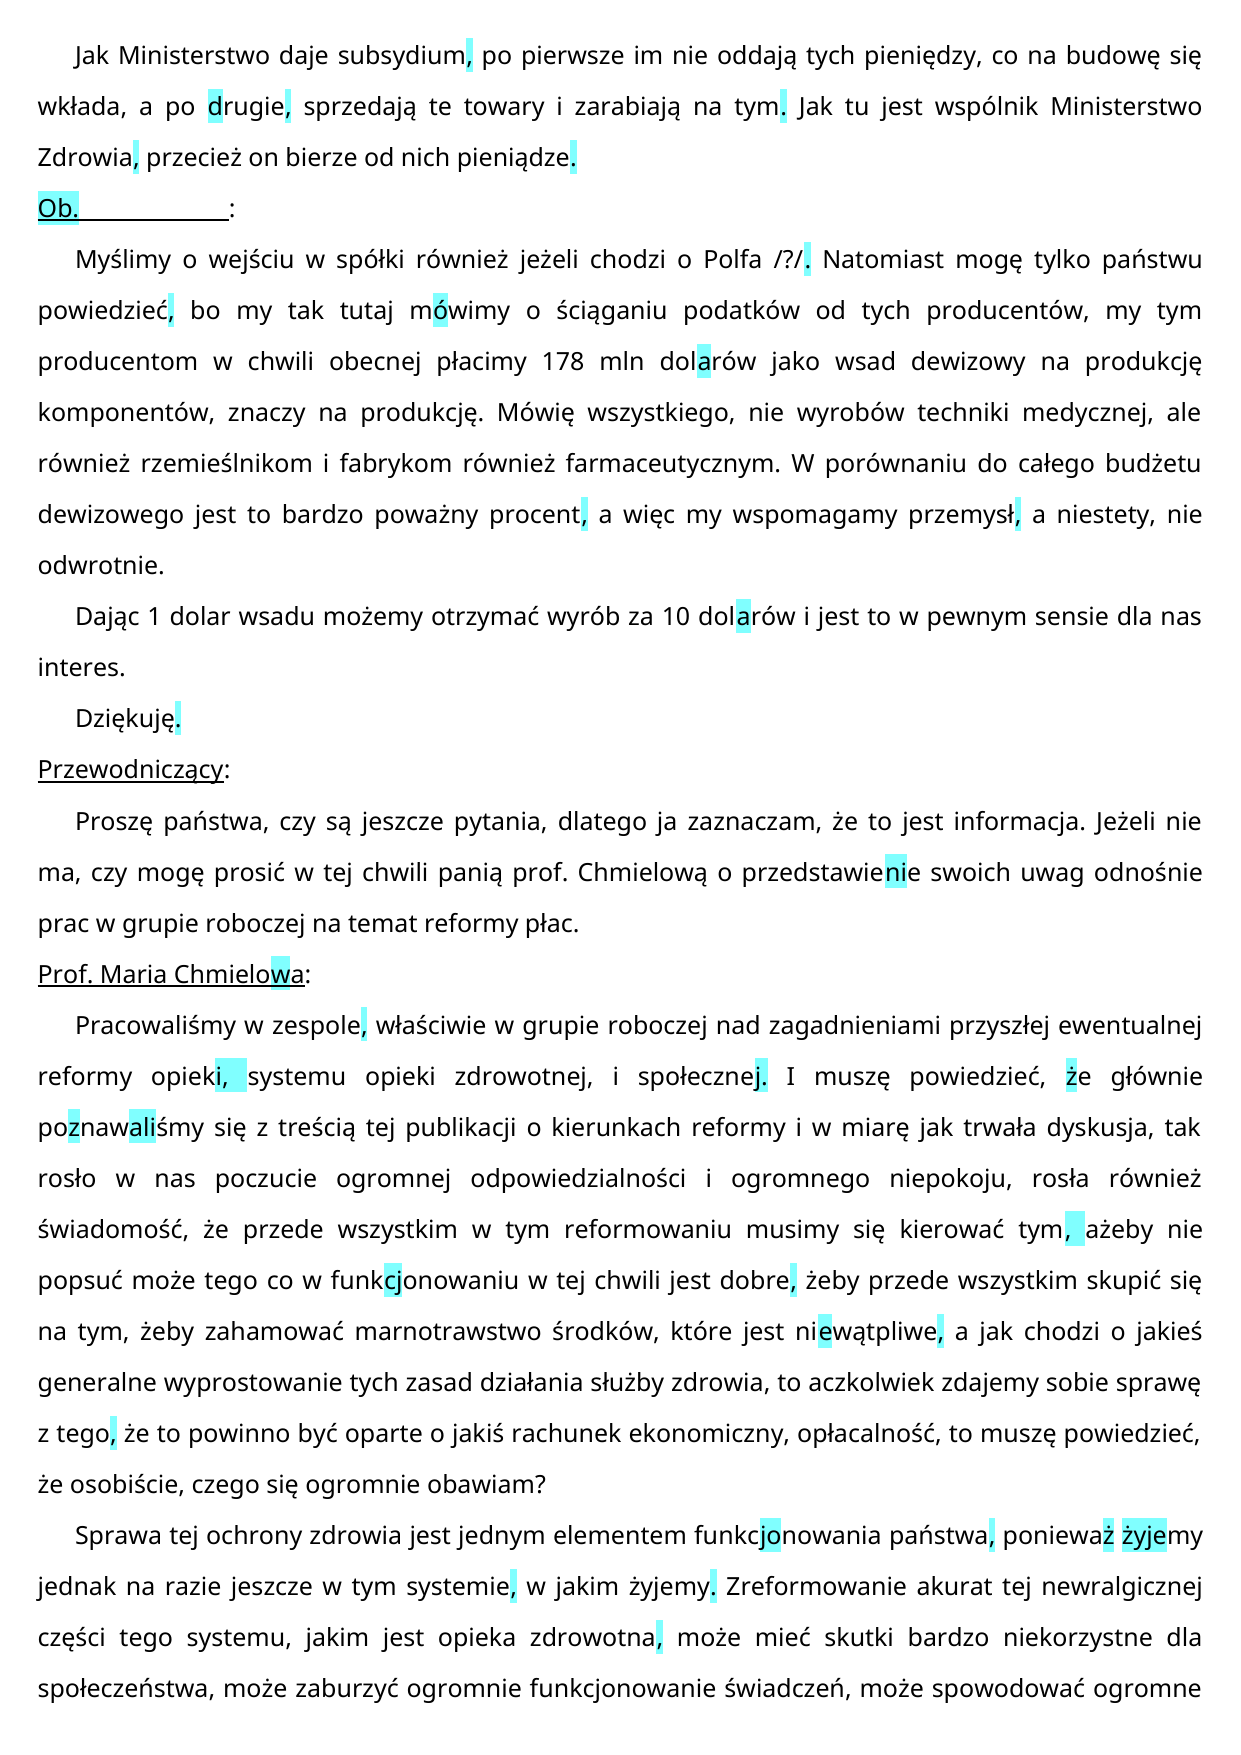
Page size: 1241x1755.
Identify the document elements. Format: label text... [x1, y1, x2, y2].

text Prof. Maria Chmielowa: [37, 956, 1203, 990]
text Przewodniczący: [37, 752, 1203, 786]
text Pracowaliśmy w zespole, właściwie w grupie roboczej nad zagadnieniami przyszłej ewentualnej reformy opieki, systemu opieki zdrowotnej, i społecznej. I muszę powiedzieć, że głównie poznawaliśmy się z treścią tej publikacji o kierunkach reformy i w miarę jak trwała dyskusja, tak rosło w nas poczucie ogromnej odpowiedzialności i ogromnego niepokoju, rosła również świadomość, że przede wszystkim w tym reformowaniu musimy się kierować tym, ażeby nie popsuć może tego co w funkcjonowaniu w tej chwili jest dobre, żeby przede wszystkim skupić się na tym, żeby zahamować marnotrawstwo środków, które jest niewątpliwe, a jak chodzi o jakieś generalne wyprostowanie tych zasad działania służby zdrowia, to aczkolwiek zdajemy sobie sprawę z tego, że to powinno być oparte o jakiś rachunek ekonomiczny, opłacalność, to muszę powiedzieć, że osobiście, czego się ogromnie obawiam? [37, 1007, 1203, 1501]
text Sprawa tej ochrony zdrowia jest jednym elementem funkcjonowania państwa, ponieważ żyjemy jednak na razie jeszcze w tym systemie, w jakim żyjemy. Zreformowanie akurat tej newralgicznej części tego systemu, jakim jest opieka zdrowotna, może mieć skutki bardzo niekorzystne dla społeczeństwa, może zaburzyć ogromnie funkcjonowanie świadczeń, może spowodować ogromne [37, 1518, 1203, 1705]
text Dziękuję. [37, 701, 1203, 735]
text Jak Ministerstwo daje subsydium, po pierwsze im nie oddają tych pieniędzy, co na budowę się wkłada, a po drugie, sprzedają te towary i zarabiają na tym. Jak tu jest wspólnik Ministerstwo Zdrowia, przecież on bierze od nich pieniądze. [37, 37, 1203, 174]
text Myślimy o wejściu w spółki również jeżeli chodzi o Polfa /?/. Natomiast mogę tylko państwu powiedzieć, bo my tak tutaj mówimy o ściąganiu podatków od tych producentów, my tym producentom w chwili obecnej płacimy 178 mln dolarów jako wsad dewizowy na produkcję komponentów, znaczy na produkcję. Mówię wszystkiego, nie wyrobów techniki medycznej, ale również rzemieślnikom i fabrykom również farmaceutycznym. W porównaniu do całego budżetu dewizowego jest to bardzo poważny procent, a więc my wspomagamy przemysł, a niestety, nie odwrotnie. [37, 242, 1203, 582]
text Proszę państwa, czy są jeszcze pytania, dlatego ja zaznaczam, że to jest informacja. Jeżeli nie ma, czy mogę prosić w tej chwili panią prof. Chmielową o przedstawienie swoich uwag odnośnie prac w grupie roboczej na temat reformy płac. [37, 803, 1203, 939]
text Ob. : [37, 191, 1203, 225]
text Dając 1 dolar wsadu możemy otrzymać wyrób za 10 dolarów i jest to w pewnym sensie dla nas interes. [37, 599, 1203, 684]
